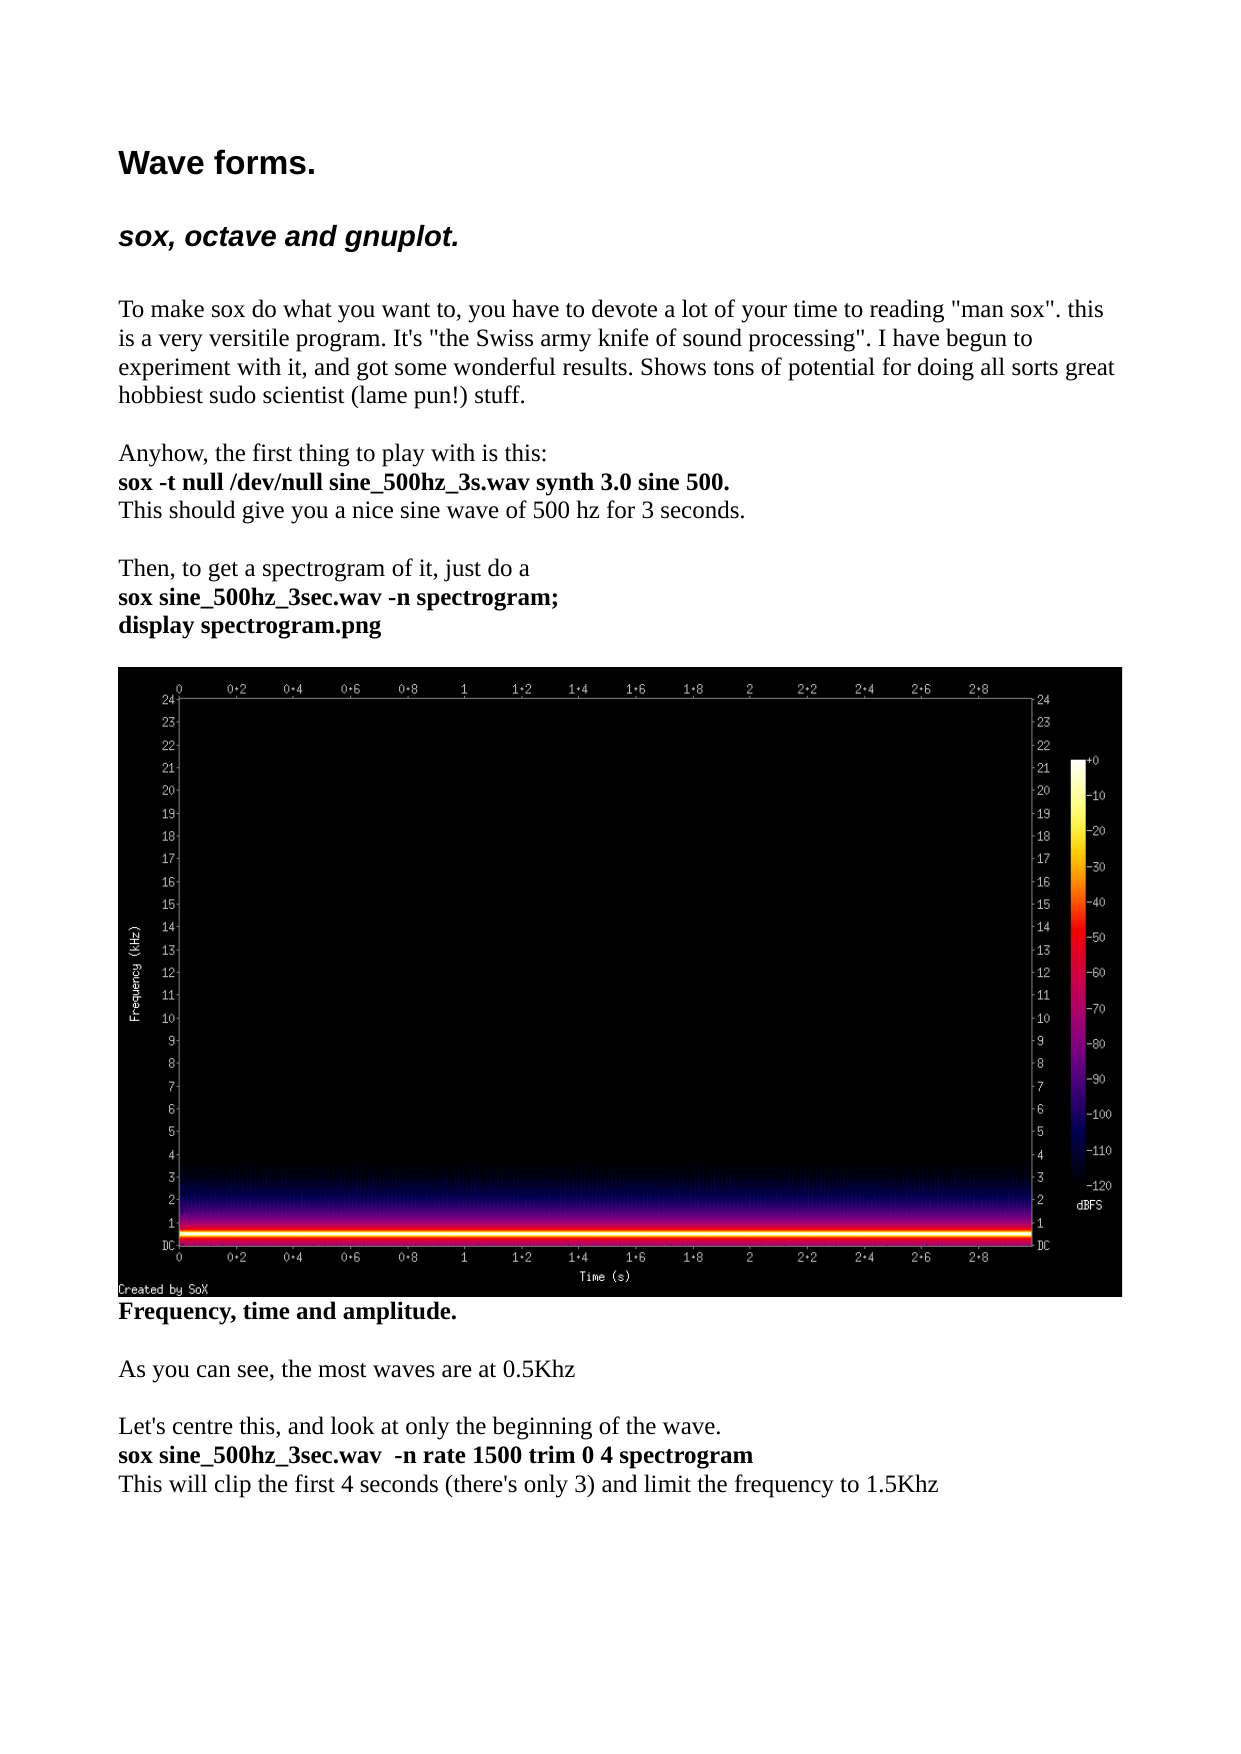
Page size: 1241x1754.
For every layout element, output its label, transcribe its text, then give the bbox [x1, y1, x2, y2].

text As you can see, the most waves are at 0.5Khz [118, 1354, 1122, 1382]
text display spectrogram.png [118, 610, 1122, 639]
text To make sox do what you want to, you have to devote a lot of your time to reading "man sox". this is a very versitile program. It's "the Swiss army knife of sound processing". I have begun to experiment with it, and got some wonderful results. Shows tons of potential for doing all sorts great hobbiest sudo scientist (lame pun!) stuff. [118, 294, 1122, 409]
text This will clip the first 4 seconds (there's only 3) and limit the frequency to 1.5Khz [118, 1469, 1122, 1497]
text sox sine_500hz_3sec.wav -n spectrogram; [118, 582, 1122, 610]
text sox -t null /dev/null sine_500hz_3s.wav synth 3.0 sine 500. [118, 467, 1122, 495]
subtitle Wave forms. [118, 143, 1122, 182]
text Frequency, time and amplitude. [118, 1297, 1122, 1325]
text This should give you a nice sine wave of 500 hz for 3 seconds. [118, 495, 1122, 524]
text Then, to get a spectrogram of it, just do a [118, 553, 1122, 582]
subtitle sox, octave and gnuplot. [118, 219, 1122, 253]
picture [118, 667, 1123, 1297]
text Anyhow, the first thing to play with is this: [118, 438, 1122, 467]
text Let's centre this, and look at only the beginning of the wave. [118, 1411, 1122, 1440]
text sox sine_500hz_3sec.wav -n rate 1500 trim 0 4 spectrogram [118, 1440, 1122, 1469]
